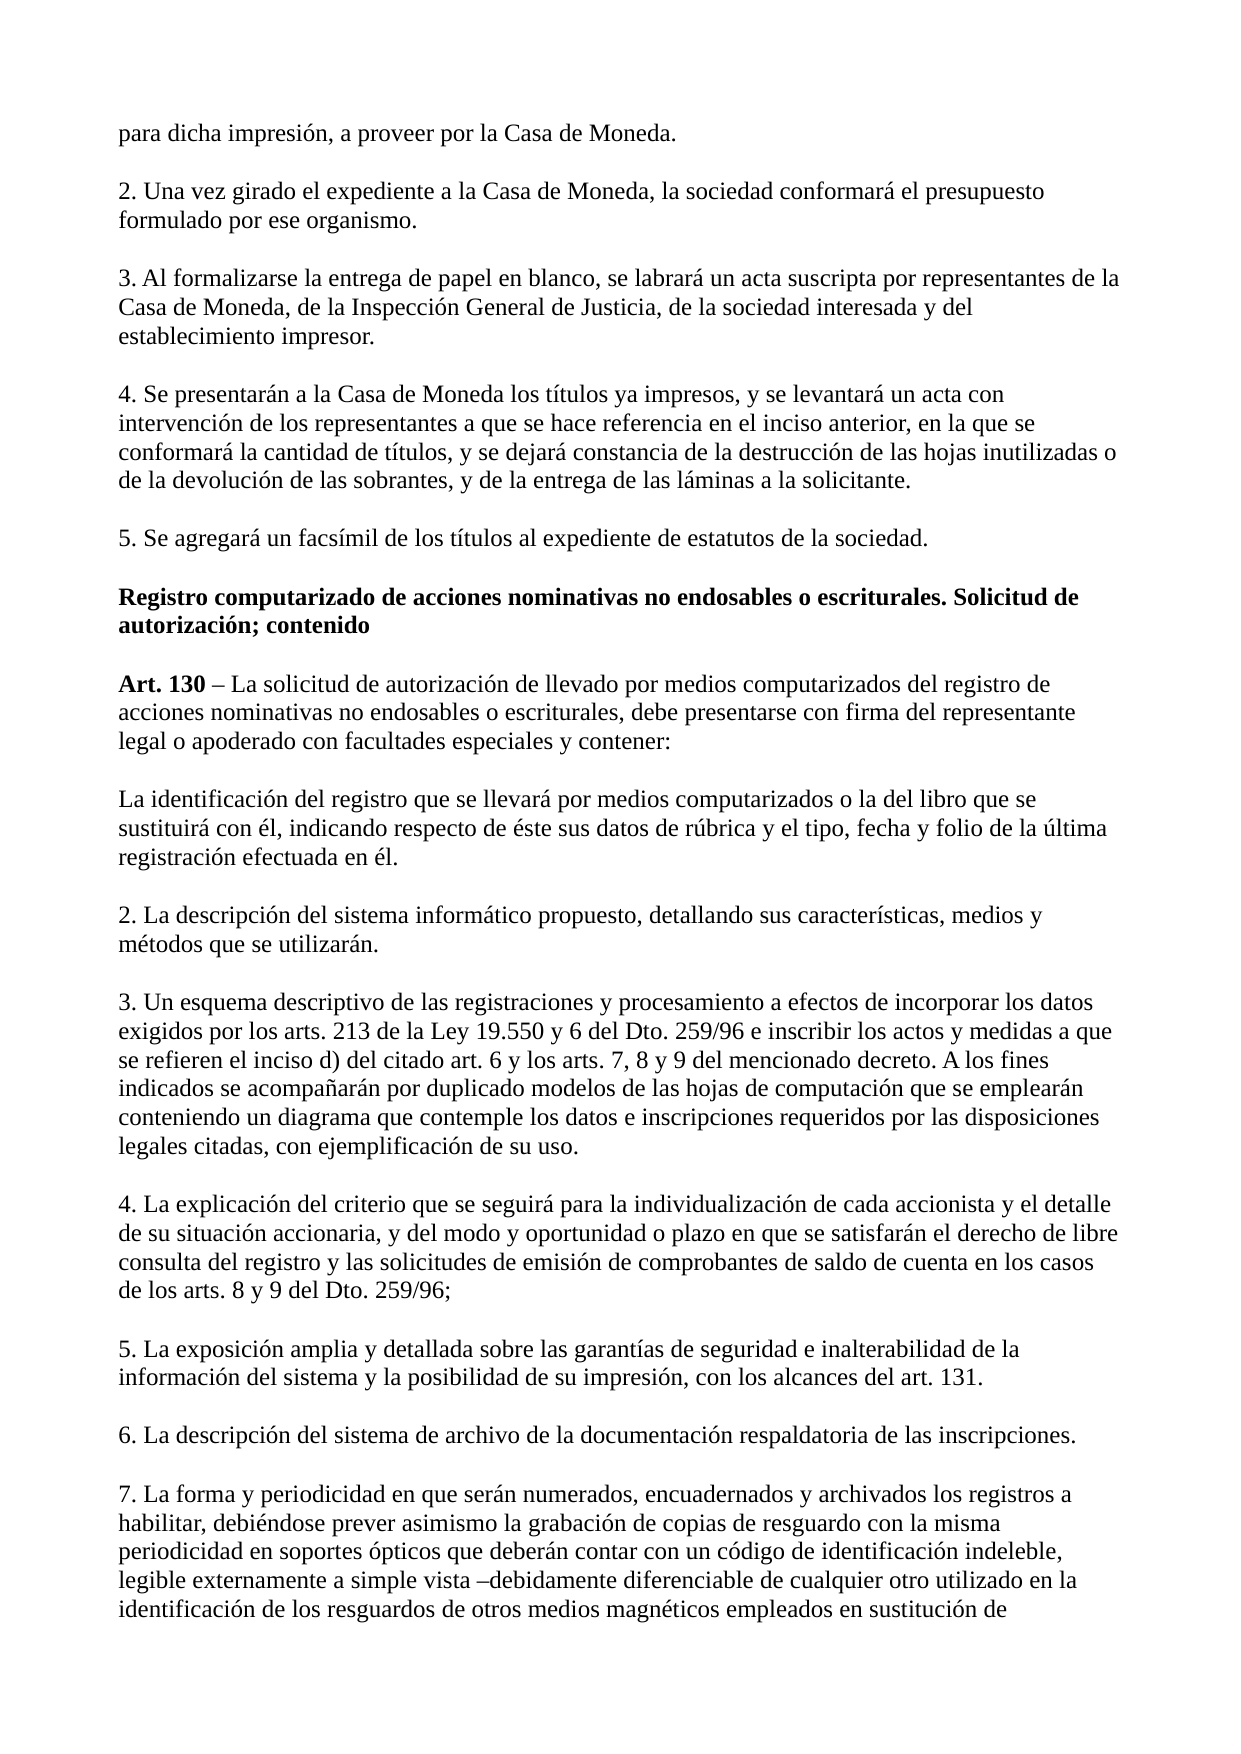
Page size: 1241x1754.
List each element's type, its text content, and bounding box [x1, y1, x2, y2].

table_header para dicha impresión, a proveer por la Casa de Moneda. 2. Una vez girado el expediente a la Casa de Moneda, la sociedad conformará el presupuesto formulado por ese organismo. 3. Al formalizarse la entrega de papel en blanco, se labrará un acta suscripta por representantes de la Casa de Moneda, de la Inspección General de Justicia, de la sociedad interesada y del establecimiento impresor. 4. Se presentarán a la Casa de Moneda los títulos ya impresos, y se levantará un acta con intervención de los representantes a que se hace referencia en el inciso anterior, en la que se conformará la cantidad de títulos, y se dejará constancia de la destrucción de las hojas inutilizadas o de la devolución de las sobrantes, y de la entrega de las láminas a la solicitante. 5. Se agregará un facsímil de los títulos al expediente de estatutos de la sociedad. Registro computarizado de acciones nominativas no endosables o escriturales. Solicitud de autorización; contenido Art. 130 – La solicitud de autorización de llevado por medios computarizados del registro de acciones nominativas no endosables o escriturales, debe presentarse con firma del representante legal o apoderado con facultades especiales y contener: La identificación del registro que se llevará por medios computarizados o la del libro que se sustituirá con él, indicando respecto de éste sus datos de rúbrica y el tipo, fecha y folio de la última registración efectuada en él. 2. La descripción del sistema informático propuesto, detallando sus características, medios y métodos que se utilizarán. 3. Un esquema descriptivo de las registraciones y procesamiento a efectos de incorporar los datos exigidos por los arts. 213 de la Ley 19.550 y 6 del Dto. 259/96 e inscribir los actos y medidas a que se refieren el inciso d) del citado art. 6 y los arts. 7, 8 y 9 del mencionado decreto. A los fines indicados se acompañarán por duplicado modelos de las hojas de computación que se emplearán conteniendo un diagrama que contemple los datos e inscripciones requeridos por las disposiciones legales citadas, con ejemplificación de su uso. 4. La explicación del criterio que se seguirá para la individualización de cada accionista y el detalle de su situación accionaria, y del modo y oportunidad o plazo en que se satisfarán el derecho de libre consulta del registro y las solicitudes de emisión de comprobantes de saldo de cuenta en los casos de los arts. 8 y 9 del Dto. 259/96; 5. La exposición amplia y detallada sobre las garantías de seguridad e inalterabilidad de la información del sistema y la posibilidad de su impresión, con los alcances del art. 131. 6. La descripción del sistema de archivo de la documentación respaldatoria de las inscripciones. 7. La forma y periodicidad en que serán numerados, encuadernados y archivados los registros a habilitar, debiéndose prever asimismo la grabación de copias de resguardo con la misma periodicidad en soportes ópticos que deberán contar con un código de identificación indeleble, legible externamente a simple vista –debidamente diferenciable de cualquier otro utilizado en la identificación de los resguardos de otros medios magnéticos empleados en sustitución de [118, 118, 1122, 1623]
